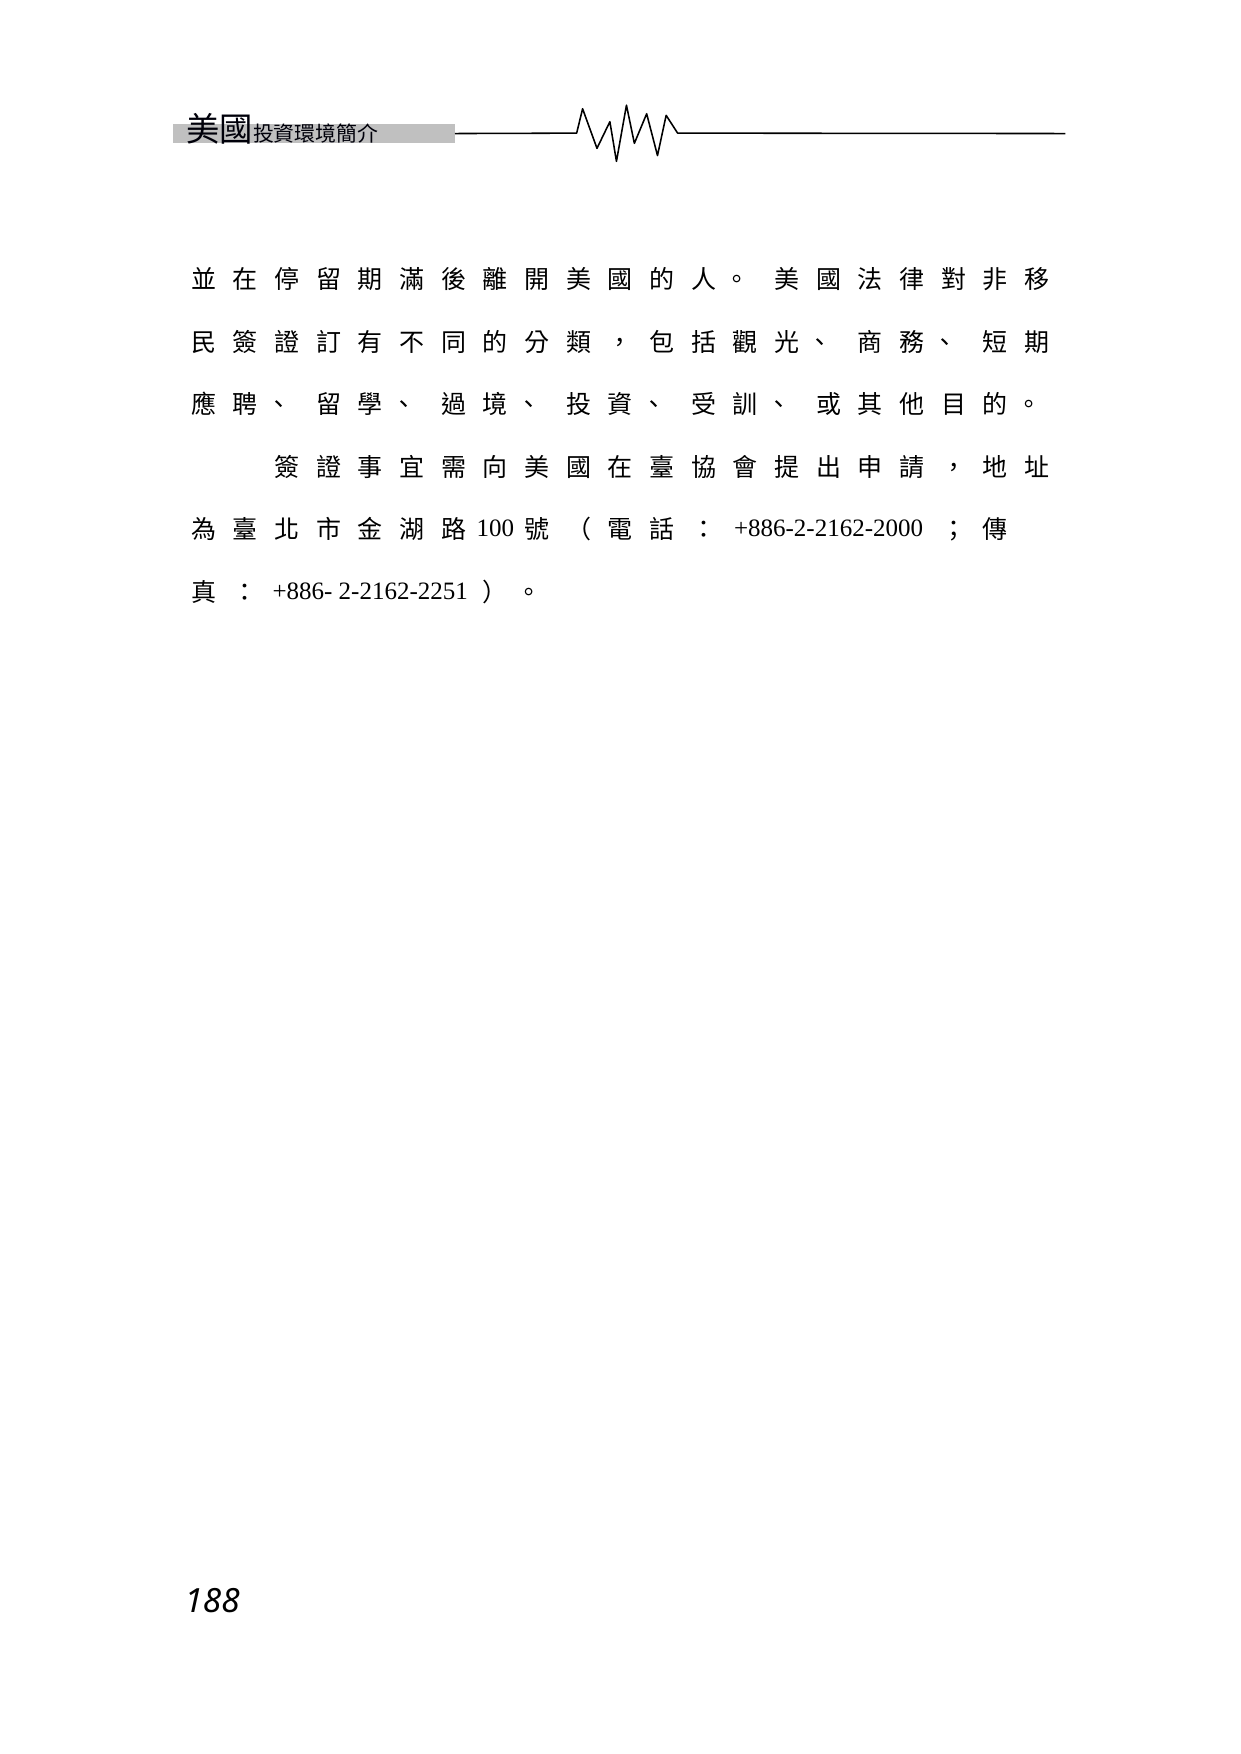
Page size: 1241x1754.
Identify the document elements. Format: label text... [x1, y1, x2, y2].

text 簽證事宜需向美國在臺協會提出申請，地址為臺北市金湖路100號（電話：+886-2-2162-2000；傳真：+886- 2-2162-2251）。 [183, 424, 1058, 611]
text 並在停留期滿後離開美國的人。美國法律對非移民簽證訂有不同的分類，包括觀光、商務、短期應聘、留學、過境、投資、受訓、或其他目的。 [183, 236, 1058, 424]
